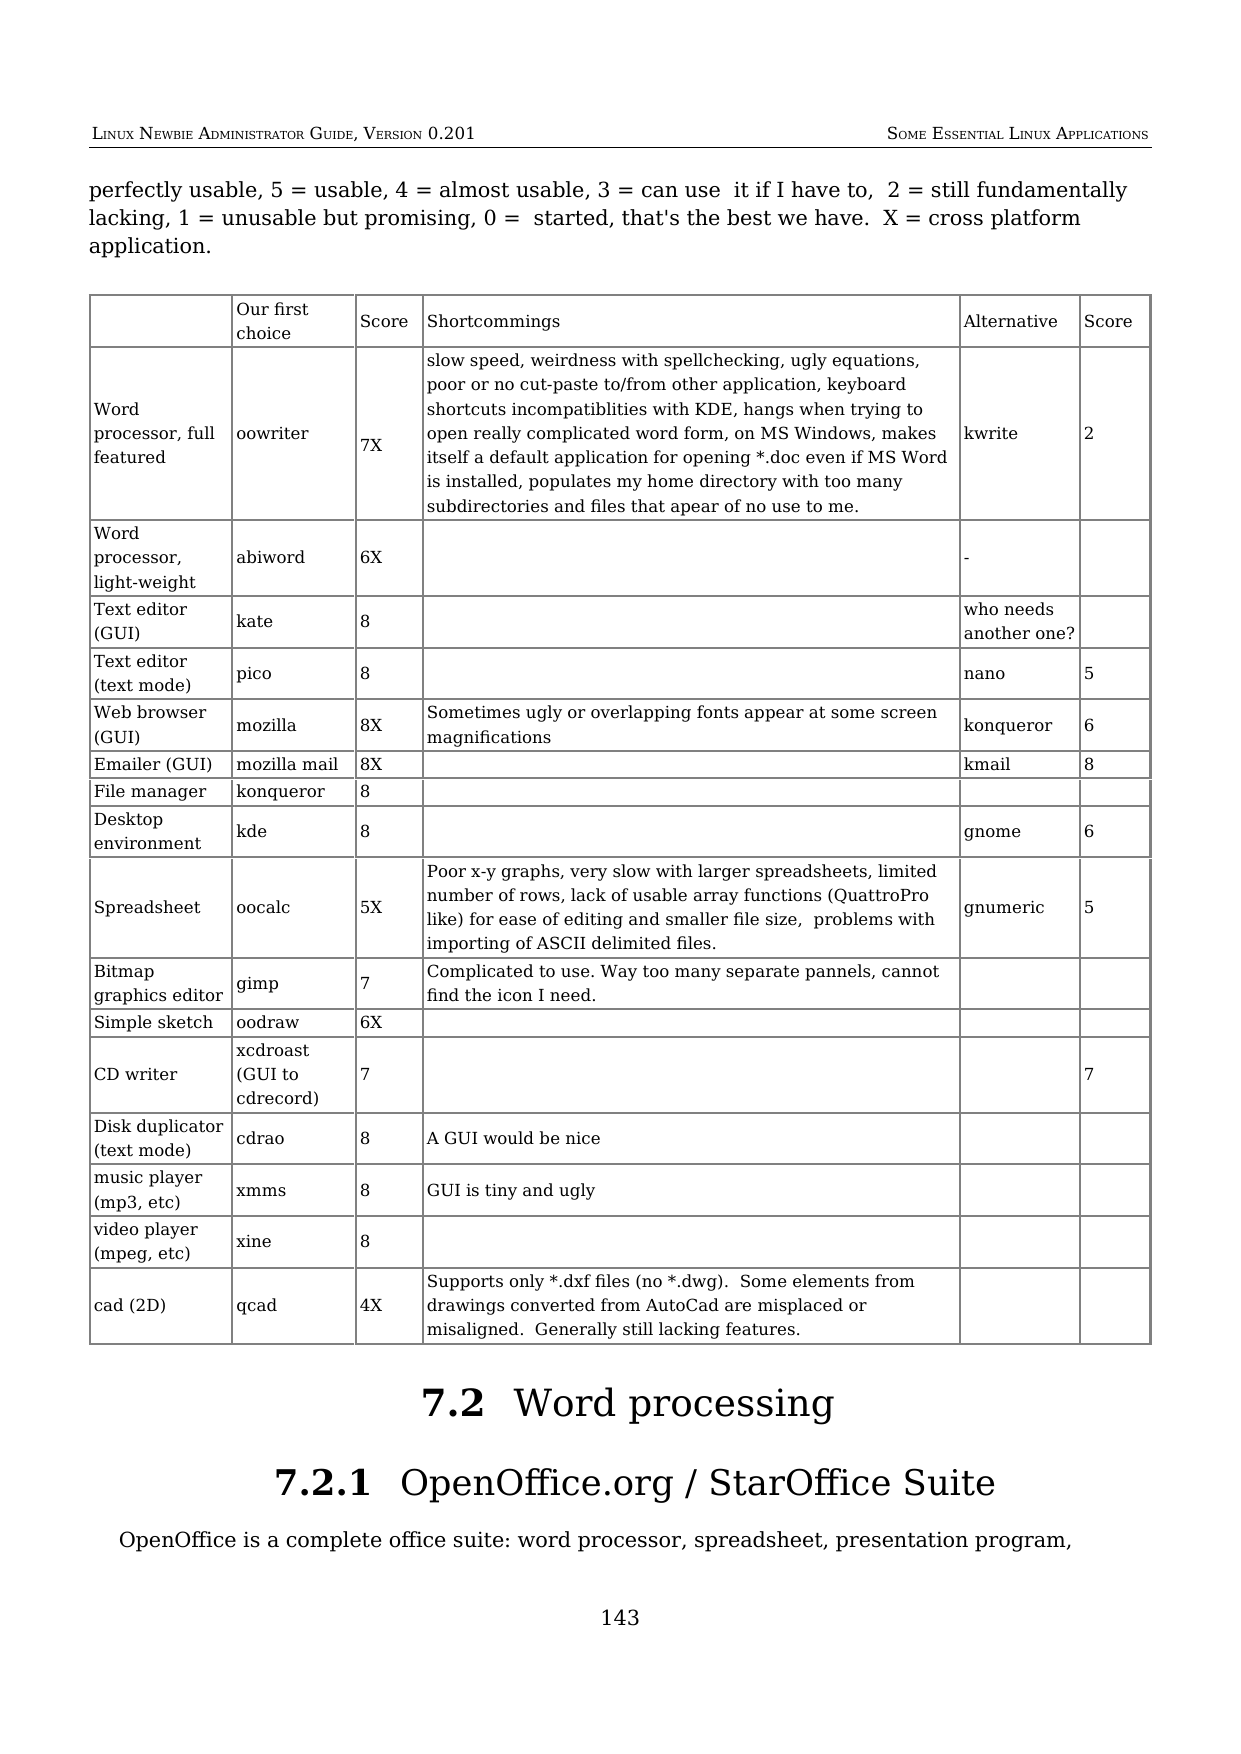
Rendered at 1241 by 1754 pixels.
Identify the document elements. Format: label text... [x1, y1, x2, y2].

table_cell 8X [357, 700, 422, 750]
subtitle Word processing [88, 1382, 1152, 1426]
subtitle OpenOffice.org / StarOffice Suite [88, 1462, 1152, 1504]
table_cell qcad [233, 1269, 354, 1343]
table_cell 8X [357, 752, 422, 777]
table_cell Simple sketch [91, 1010, 231, 1036]
table_cell xmms [233, 1165, 354, 1215]
table_cell Emailer (GUI) [91, 752, 231, 777]
table_cell gnumeric [961, 859, 1079, 957]
table_cell [1081, 1269, 1149, 1343]
table_header [91, 296, 231, 346]
table_cell [1081, 1217, 1149, 1267]
table_cell [424, 521, 959, 595]
table_cell kate [233, 597, 354, 647]
table_cell 6X [357, 521, 422, 595]
text OpenOffice is a complete office suite: word processor, spreadsheet, presentation program, [88, 1528, 1152, 1552]
table_header Our first choice [233, 296, 354, 346]
table_cell [424, 649, 959, 698]
table_cell mozilla [233, 700, 354, 750]
table_cell GUI is tiny and ugly [424, 1165, 959, 1215]
table_cell 5 [1081, 649, 1149, 698]
table_cell Web browser (GUI) [91, 700, 231, 750]
table_cell [961, 1038, 1079, 1112]
table_cell Spreadsheet [91, 859, 231, 957]
table_cell 8 [357, 597, 422, 647]
table_cell [424, 1217, 959, 1267]
table_cell 7 [357, 959, 422, 1008]
table_cell xcdroast (GUI to cdrecord) [233, 1038, 354, 1112]
table_cell kwrite [961, 348, 1079, 519]
table_cell oowriter [233, 348, 354, 519]
table_cell Poor x-y graphs, very slow with larger spreadsheets, limited number of rows, lack of usable array functions (QuattroPro like) for ease of editing and smaller file size, problems with importing of ASCII delimited files. [424, 859, 959, 957]
table_cell 6 [1081, 807, 1149, 856]
table_cell Text editor (GUI) [91, 597, 231, 647]
table_header Score [357, 296, 422, 346]
table_cell kmail [961, 752, 1079, 777]
table_cell oodraw [233, 1010, 354, 1036]
table_cell [424, 1038, 959, 1112]
table_cell 8 [357, 780, 422, 805]
table_cell Bitmap graphics editor [91, 959, 231, 1008]
table_cell - [961, 521, 1079, 595]
table_cell pico [233, 649, 354, 698]
table_cell [1081, 780, 1149, 805]
table_cell abiword [233, 521, 354, 595]
table_cell CD writer [91, 1038, 231, 1112]
table_cell [1081, 1010, 1149, 1036]
table_cell 5X [357, 859, 422, 957]
table_cell [1081, 597, 1149, 647]
table_cell gimp [233, 959, 354, 1008]
table_cell [1081, 959, 1149, 1008]
table_cell 6 [1081, 700, 1149, 750]
table_header Alternative [961, 296, 1079, 346]
table_cell who needs another one? [961, 597, 1079, 647]
table_cell Desktop environment [91, 807, 231, 856]
table_cell [424, 597, 959, 647]
table_cell A GUI would be nice [424, 1114, 959, 1163]
table_cell [961, 1165, 1079, 1215]
table_cell [961, 1269, 1079, 1343]
table_cell [1081, 1165, 1149, 1215]
table_cell cad (2D) [91, 1269, 231, 1343]
table_cell video player (mpeg, etc) [91, 1217, 231, 1267]
table_cell cdrao [233, 1114, 354, 1163]
table_cell 6X [357, 1010, 422, 1036]
table_cell 8 [357, 649, 422, 698]
table_cell Complicated to use. Way too many separate pannels, cannot find the icon I need. [424, 959, 959, 1008]
table_cell Sometimes ugly or overlapping fonts appear at some screen magnifications [424, 700, 959, 750]
table_cell 8 [357, 1114, 422, 1163]
table_cell [424, 780, 959, 805]
table_cell 4X [357, 1269, 422, 1343]
table_cell [961, 780, 1079, 805]
table_cell [961, 1217, 1079, 1267]
table_cell 7 [1081, 1038, 1149, 1112]
table_cell 7 [357, 1038, 422, 1112]
table_cell 8 [357, 1165, 422, 1215]
table_cell 7X [357, 348, 422, 519]
table_cell music player (mp3, etc) [91, 1165, 231, 1215]
table_cell Disk duplicator (text mode) [91, 1114, 231, 1163]
table_header Score [1081, 296, 1149, 346]
table_cell oocalc [233, 859, 354, 957]
table_cell [424, 807, 959, 856]
table_cell 8 [357, 1217, 422, 1267]
table_cell mozilla mail [233, 752, 354, 777]
table_cell 2 [1081, 348, 1149, 519]
table_cell 8 [357, 807, 422, 856]
table_cell konqueror [233, 780, 354, 805]
table_cell [424, 1010, 959, 1036]
table_cell xine [233, 1217, 354, 1267]
text perfectly usable, 5 = usable, 4 = almost usable, 3 = can use it if I have to, 2 = still fundamentally lacking, 1 = unusable but promising, 0 = started, that's the best we have. X = cross platform application. [88, 178, 1152, 258]
table_cell 5 [1081, 859, 1149, 957]
table_cell Supports only *.dxf files (no *.dwg). Some elements from drawings converted from AutoCad are misplaced or misaligned. Generally still lacking features. [424, 1269, 959, 1343]
table_cell File manager [91, 780, 231, 805]
table_cell nano [961, 649, 1079, 698]
table_cell kde [233, 807, 354, 856]
table_cell [1081, 1114, 1149, 1163]
table_cell Word processor, light-weight [91, 521, 231, 595]
table_cell 8 [1081, 752, 1149, 777]
table_cell [961, 959, 1079, 1008]
table_cell [424, 752, 959, 777]
table_cell slow speed, weirdness with spellchecking, ugly equations, poor or no cut-paste to/from other application, keyboard shortcuts incompatiblities with KDE, hangs when trying to open really complicated word form, on MS Windows, makes itself a default application for opening *.doc even if MS Word is installed, populates my home directory with too many subdirectories and files that apear of no use to me. [424, 348, 959, 519]
table_cell [961, 1114, 1079, 1163]
table_cell konqueror [961, 700, 1079, 750]
table_cell [1081, 521, 1149, 595]
table_cell gnome [961, 807, 1079, 856]
table_cell Word processor, full featured [91, 348, 231, 519]
table_cell [961, 1010, 1079, 1036]
table_header Shortcommings [424, 296, 959, 346]
table_cell Text editor (text mode) [91, 649, 231, 698]
